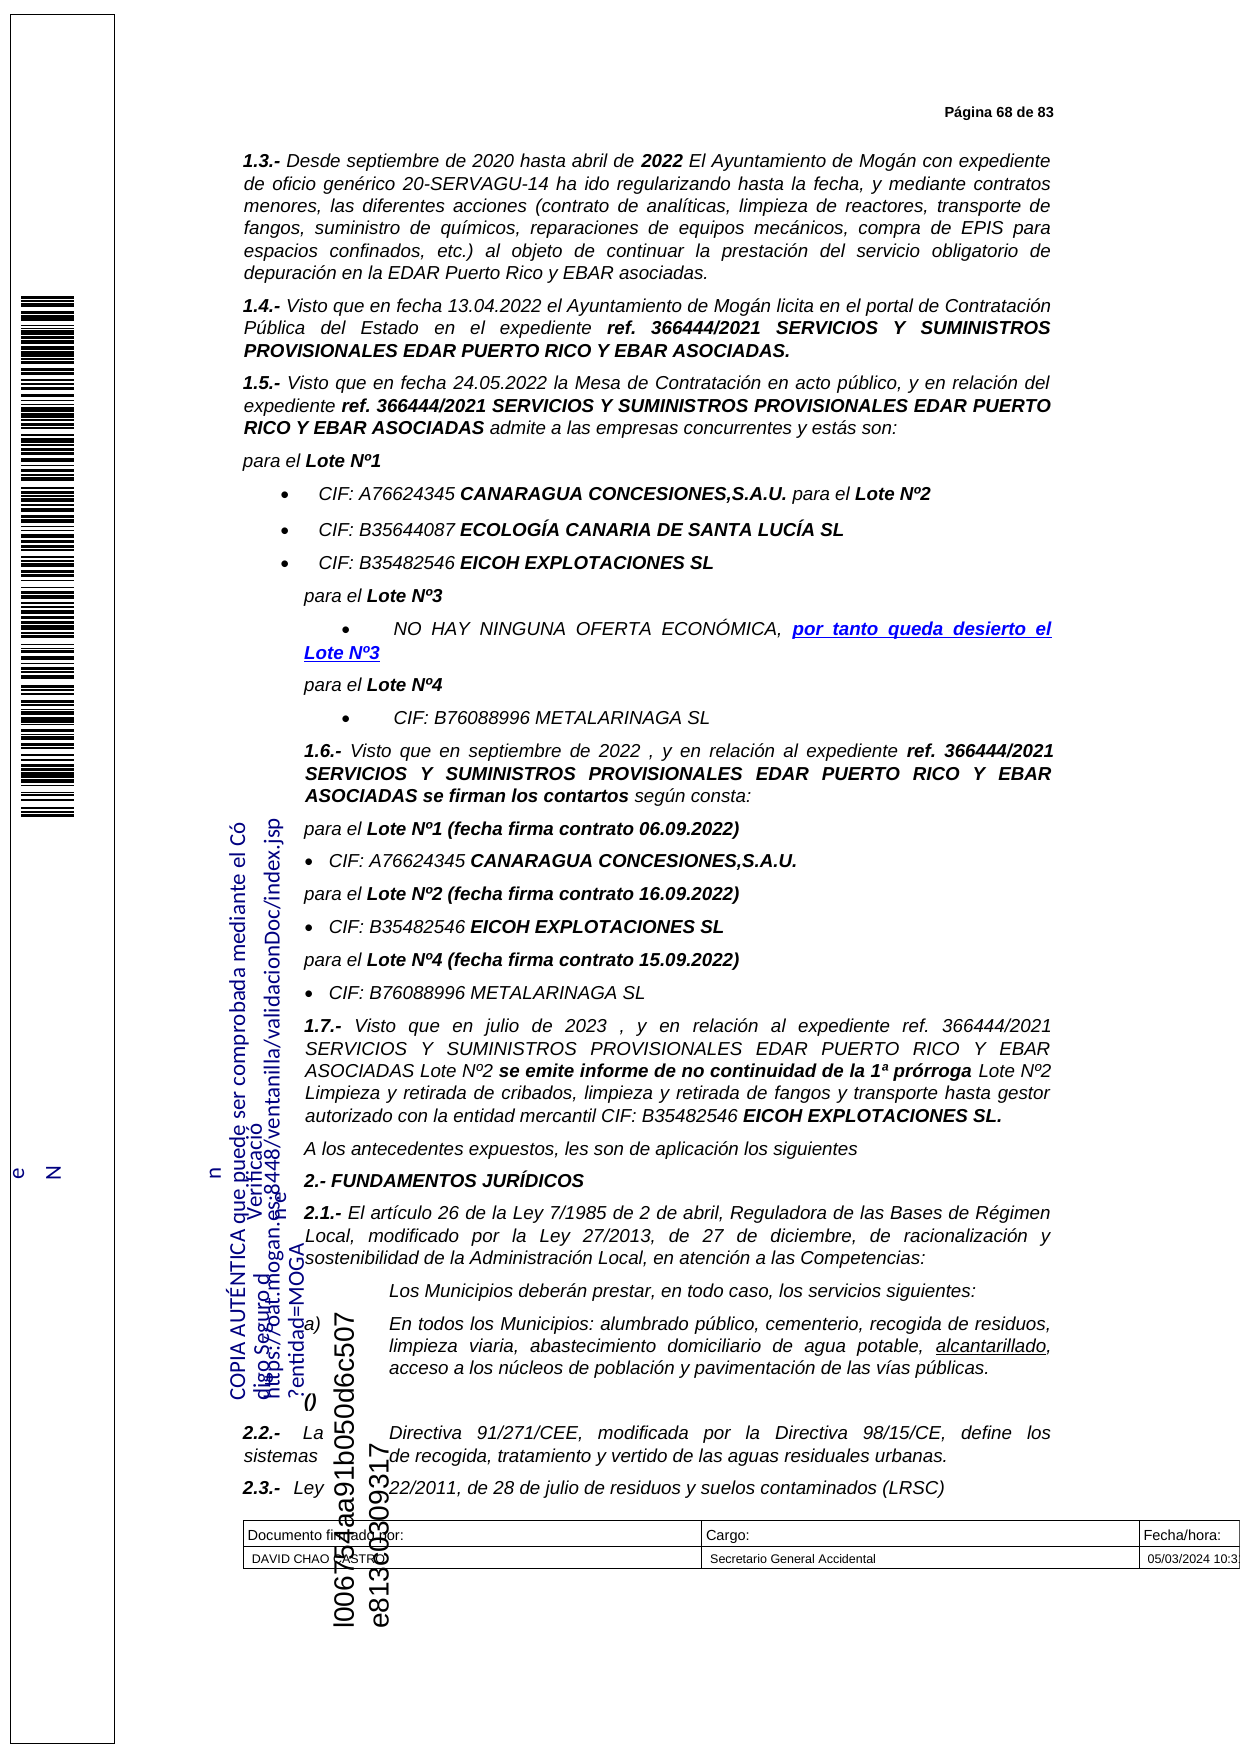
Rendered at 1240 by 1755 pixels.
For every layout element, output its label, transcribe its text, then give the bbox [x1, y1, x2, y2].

text 2.1.- El artículo 26 de la Ley 7/1985 de 2 de abril, Reguladora de las Bases de Régimen Local, modificado por la Ley 27/2013, de 27 de diciembre, de racionalización y sostenibilidad de la Administración Local, en atención a las Competencias: [243, 1202, 1053, 1268]
list CIF: B35644087 ECOLOGÍA CANARIA DE SANTA LUCÍA SL [243, 518, 1053, 541]
text a) En todos los Municipios: alumbrado público, cementerio, recogida de residuos, limpieza viaria, abastecimiento domiciliario de agua potable, alcantarillado, acceso a los núcleos de población y pavimentación de las vías públicas. [243, 1312, 1053, 1379]
text () [243, 1390, 1053, 1411]
list NO HAY NINGUNA OFERTA ECONÓMICA, por tanto queda desierto el Lote Nº3 [243, 618, 1053, 663]
list CIF: A76624345 CANARAGUA CONCESIONES,S.A.U. [219, 849, 1053, 872]
text 1.3.- Desde septiembre de 2020 hasta abril de 2022 El Ayuntamiento de Mogán con expediente de oficio genérico 20-SERVAGU-14 ha ido regularizando hasta la fecha, y mediante contratos menores, las diferentes acciones (contrato de analíticas, limpieza de reactores, transporte de fangos, suministro de químicos, reparaciones de equipos mecánicos, compra de EPIS para espacios confinados, etc.) al objeto de continuar la prestación del servicio obligatorio de depuración en la EDAR Puerto Rico y EBAR asociadas. [243, 150, 1053, 283]
text para el Lote Nº4 [243, 673, 1053, 695]
text 1.6.- Visto que en septiembre de 2022 , y en relación al expediente ref. 366444/2021 SERVICIOS Y SUMINISTROS PROVISIONALES EDAR PUERTO RICO Y EBAR ASOCIADAS se firman los contartos según consta: [243, 740, 1053, 807]
text 1.4.- Visto que en fecha 13.04.2022 el Ayuntamiento de Mogán licita en el portal de Contratación Pública del Estado en el expediente ref. 366444/2021 SERVICIOS Y SUMINISTROS PROVISIONALES EDAR PUERTO RICO Y EBAR ASOCIADAS. [243, 294, 1053, 361]
list CIF: A76624345 CANARAGUA CONCESIONES,S.A.U. para el Lote Nº2 [243, 482, 1053, 505]
text 1.5.- Visto que en fecha 24.05.2022 la Mesa de Contratación en acto público, y en relación del expediente ref. 366444/2021 SERVICIOS Y SUMINISTROS PROVISIONALES EDAR PUERTO RICO Y EBAR ASOCIADAS admite a las empresas concurrentes y estás son: [243, 372, 1053, 438]
text para el Lote Nº2 (fecha firma contrato 16.09.2022) [243, 883, 1053, 904]
text 1.7.- Visto que en julio de 2023 , y en relación al expediente ref. 366444/2021 SERVICIOS Y SUMINISTROS PROVISIONALES EDAR PUERTO RICO Y EBAR ASOCIADAS Lote Nº2 se emite informe de no continuidad de la 1ª prórroga Lote Nº2 Limpieza y retirada de cribados, limpieza y retirada de fangos y transporte hasta gestor autorizado con la entidad mercantil CIF: B35482546 EICOH EXPLOTACIONES SL. [243, 1015, 1053, 1126]
text para el Lote Nº1 [243, 449, 1053, 471]
list CIF: B35482546 EICOH EXPLOTACIONES SL [243, 551, 1053, 574]
text para el Lote Nº4 (fecha firma contrato 15.09.2022) [243, 949, 1053, 970]
text 2.- FUNDAMENTOS JURÍDICOS [243, 1170, 1053, 1192]
list CIF: B76088996 METALARINAGA SL [219, 981, 1053, 1004]
list CIF: B76088996 METALARINAGA SL [243, 706, 1053, 729]
text Los Municipios deberán prestar, en todo caso, los servicios siguientes: [243, 1280, 1053, 1301]
text 2.3.- Ley 22/2011, de 28 de julio de residuos y suelos contaminados (LRSC) [243, 1477, 1053, 1499]
text para el Lote Nº1 (fecha firma contrato 06.09.2022) [243, 817, 1053, 839]
list CIF: B35482546 EICOH EXPLOTACIONES SL [219, 915, 1053, 938]
text para el Lote Nº3 [243, 585, 1053, 606]
text 2.2.- La Directiva 91/271/CEE, modificada por la Directiva 98/15/CE, define los sistemas de recogida, tratamiento y vertido de las aguas residuales urbanas. [243, 1422, 1053, 1466]
text A los antecedentes expuestos, les son de aplicación los siguientes [243, 1137, 1053, 1159]
